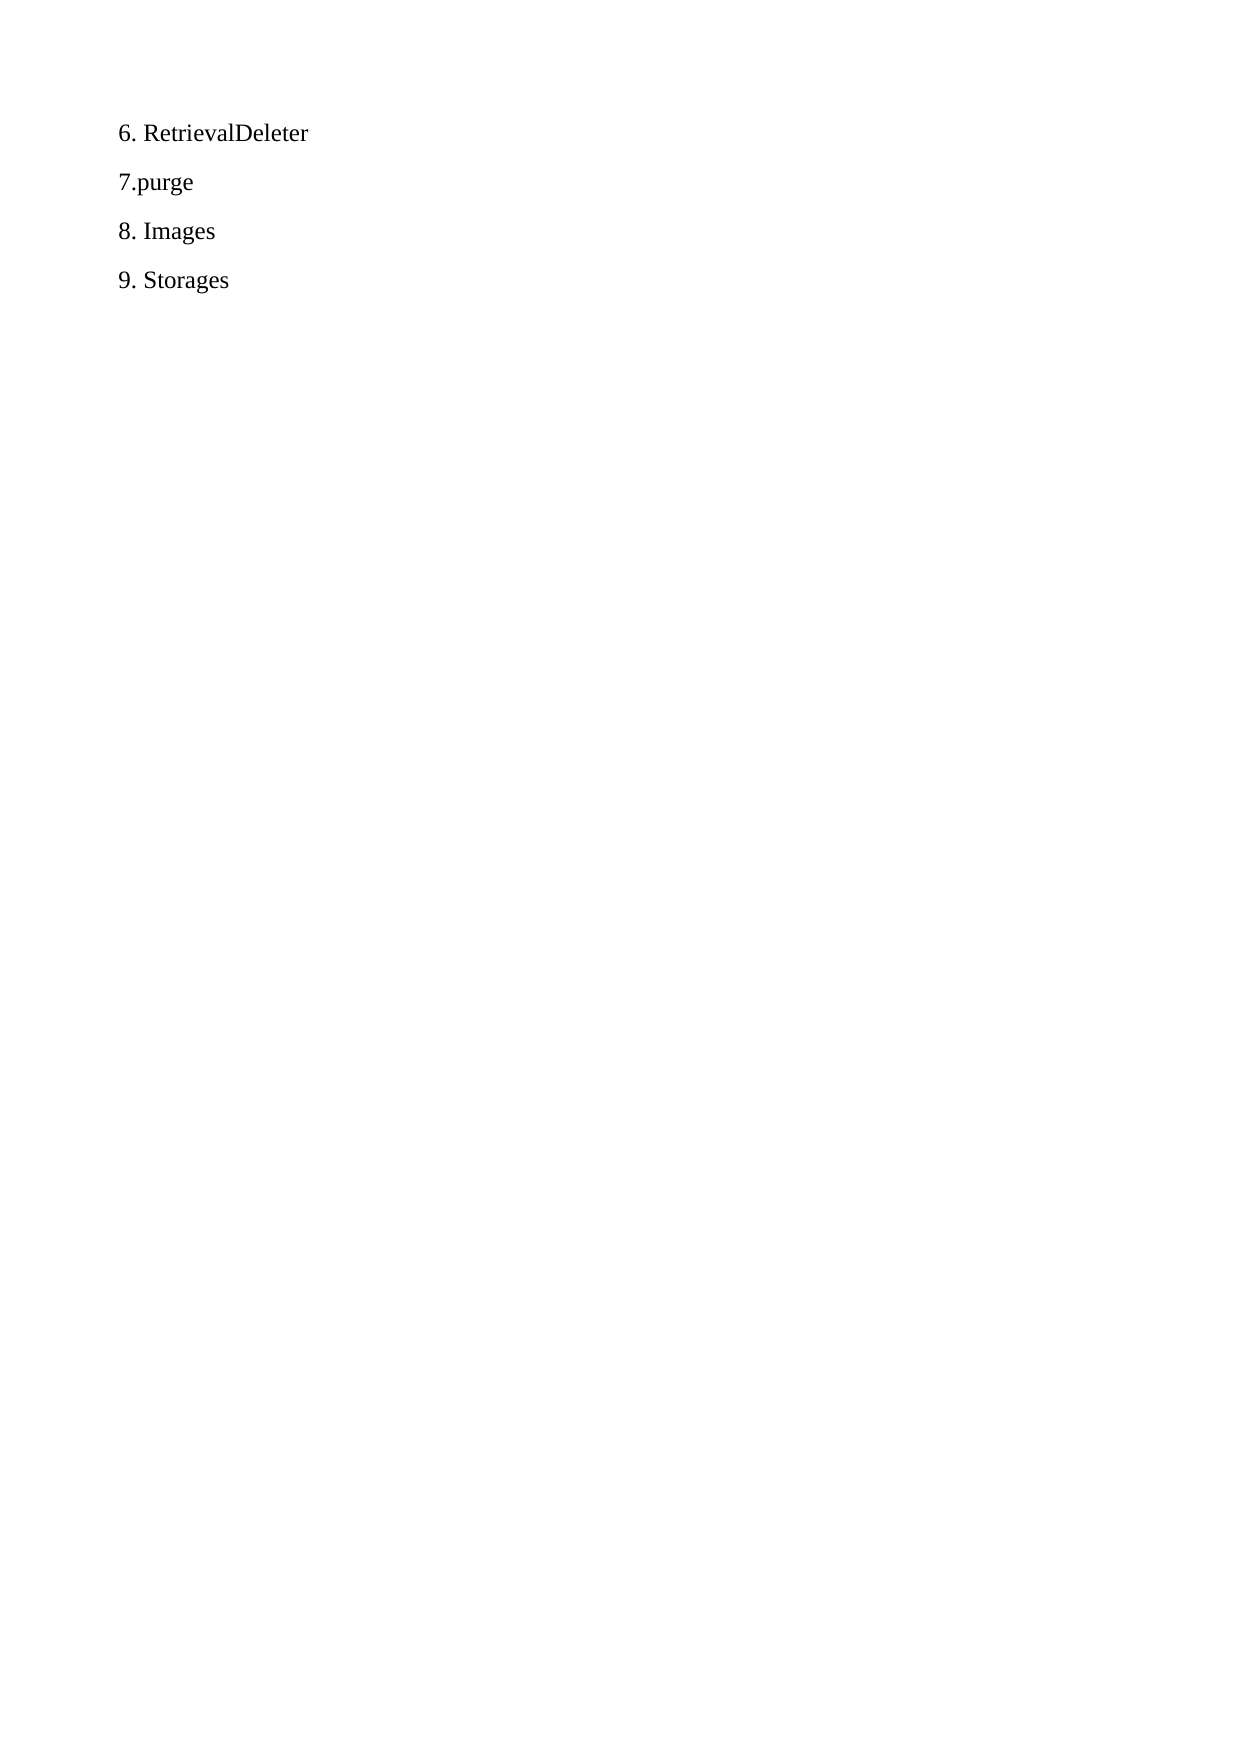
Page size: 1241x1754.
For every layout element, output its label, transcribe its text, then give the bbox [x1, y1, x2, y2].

text 9. Storages [118, 265, 1122, 294]
text 8. Images [118, 216, 1122, 245]
text 6. RetrievalDeleter [118, 118, 1122, 147]
text 7.purge [118, 167, 1122, 196]
